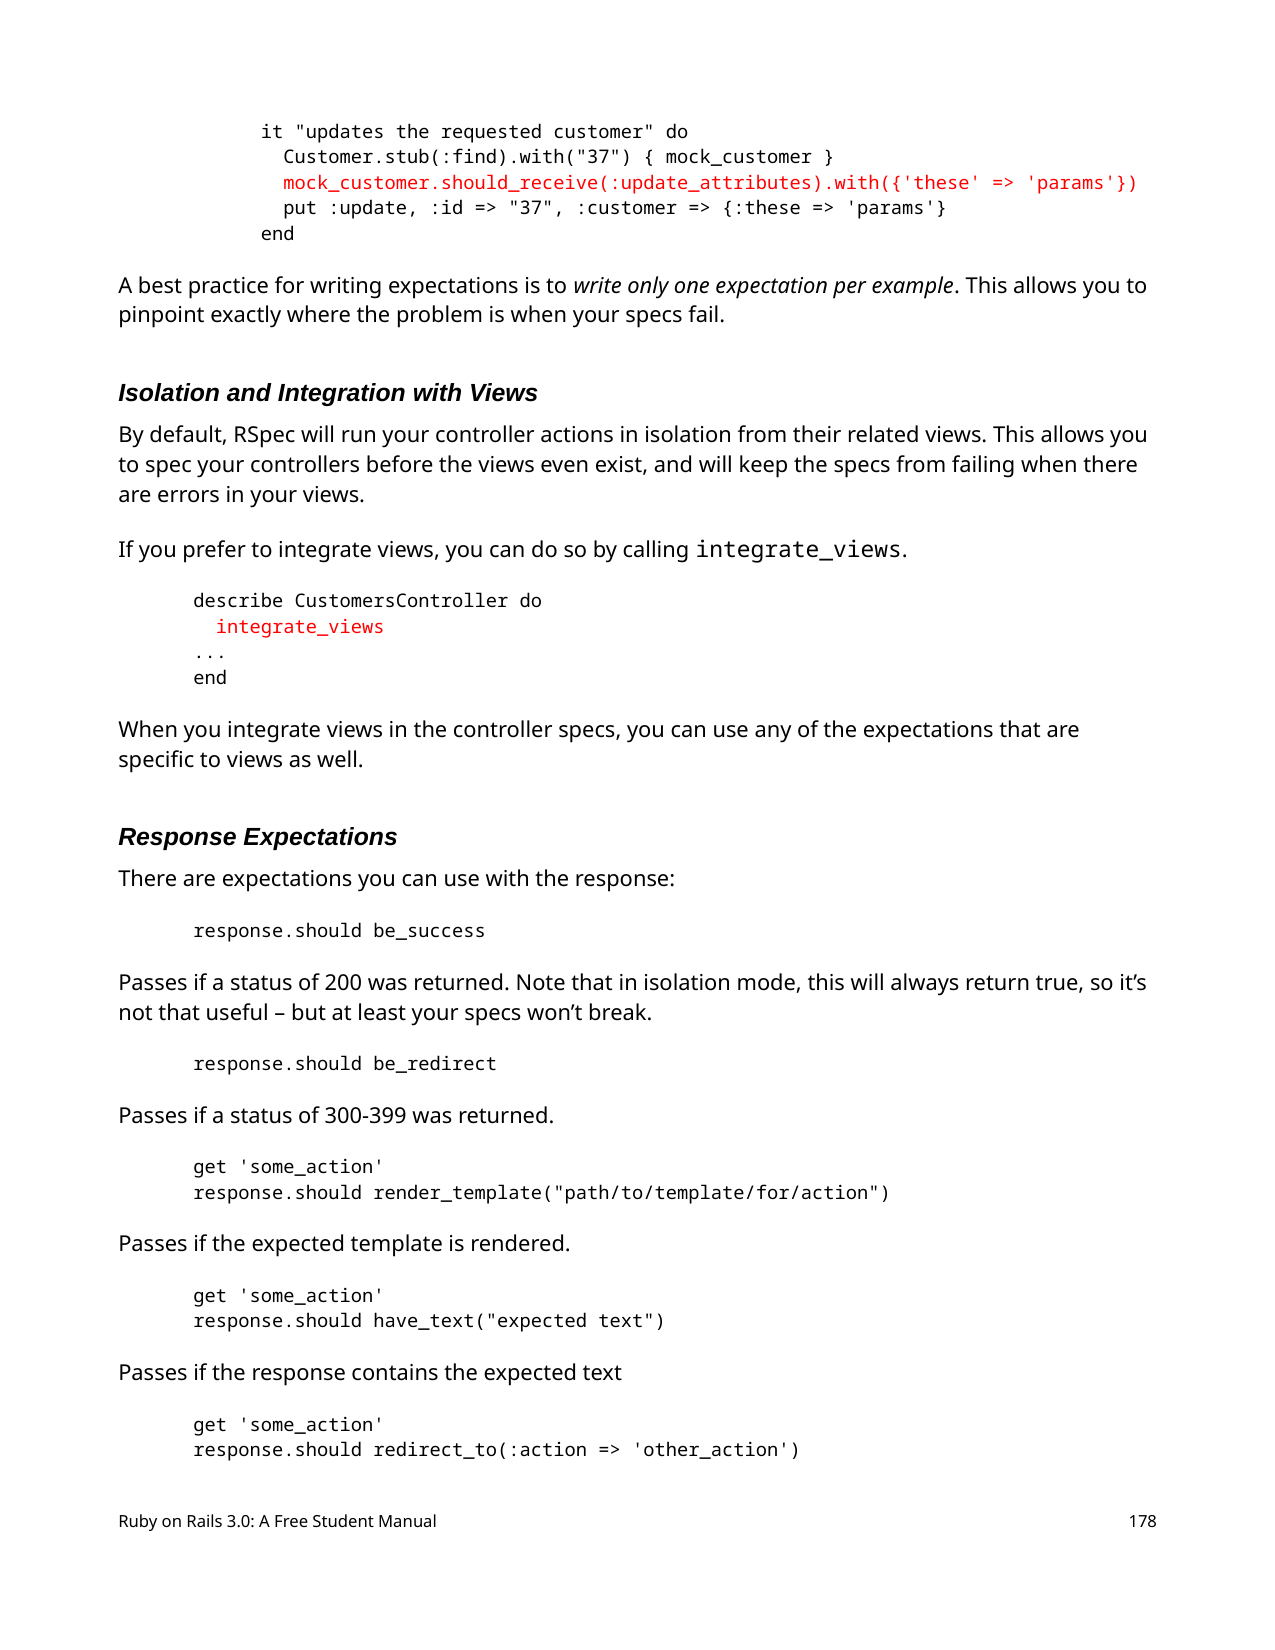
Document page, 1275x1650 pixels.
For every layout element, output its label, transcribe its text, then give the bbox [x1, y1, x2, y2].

text get 'some_action' response.should redirect_to(:action => 'other_action') [193, 1411, 1157, 1462]
text get 'some_action' response.should render_template("path/to/template/for/action") [193, 1153, 1157, 1204]
subtitle Response Expectations [118, 822, 1157, 851]
text Passes if the expected template is rendered. [118, 1228, 1157, 1258]
text A best practice for writing expectations is to write only one expectation per example. This allows you to pinpoint exactly where the problem is when your specs fail. [118, 270, 1157, 329]
text response.should be_redirect [193, 1050, 1157, 1076]
text Passes if a status of 300-399 was returned. [118, 1100, 1157, 1129]
text By default, RSpec will run your controller actions in isolation from their related views. This allows you to spec your controllers before the views even exist, and will keep the specs from failing when there are errors in your views. [118, 419, 1157, 509]
text response.should be_success [193, 917, 1157, 943]
text If you prefer to integrate views, you can do so by calling integrate_views. [118, 533, 1157, 564]
subtitle Isolation and Integration with Views [118, 378, 1157, 407]
text There are expectations you can use with the response: [118, 863, 1157, 893]
text describe CustomersController do integrate_views ... end [193, 588, 1157, 690]
text When you integrate views in the controller specs, you can use any of the expectations that are specific to views as well. [118, 714, 1157, 773]
text Passes if a status of 200 was returned. Note that in isolation mode, this will always return true, so it’s not that useful – but at least your specs won’t break. [118, 967, 1157, 1026]
text get 'some_action' response.should have_text("expected text") [193, 1282, 1157, 1333]
text it "updates the requested customer" do Customer.stub(:find).with("37") { mock_customer } mock_customer.should_receive(:update_attributes).with({'these' => 'params'}) put :update, :id => "37", :customer => {:these => 'params'} end [193, 118, 1157, 246]
text Passes if the response contains the expected text [118, 1357, 1157, 1387]
